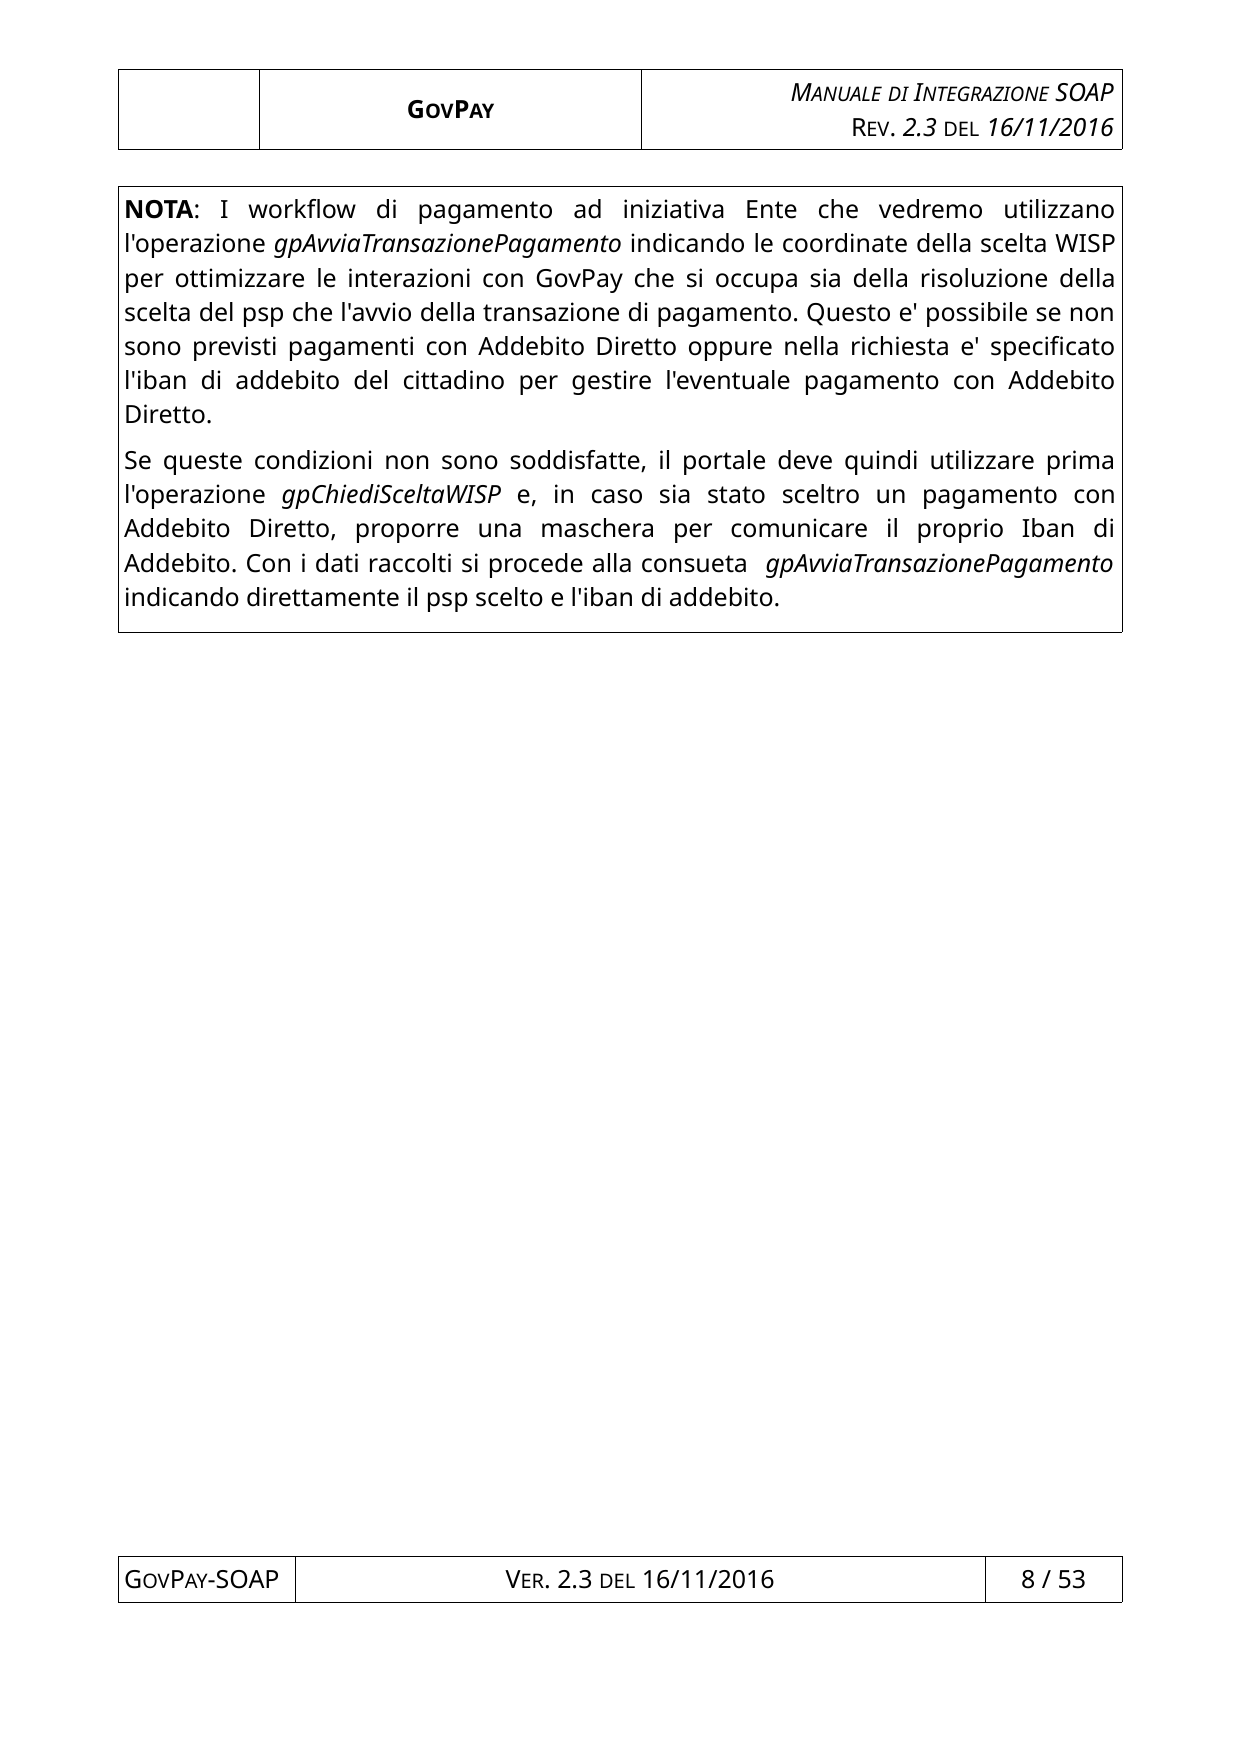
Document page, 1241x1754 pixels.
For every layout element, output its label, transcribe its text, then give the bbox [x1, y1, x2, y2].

table_header NOTA: I workflow di pagamento ad iniziativa Ente che vedremo utilizzano l'operazione gpAvviaTransazionePagamento indicando le coordinate della scelta WISP per ottimizzare le interazioni con GovPay che si occupa sia della risoluzione della scelta del psp che l'avvio della transazione di pagamento. Questo e' possibile se non sono previsti pagamenti con Addebito Diretto oppure nella richiesta e' specificato l'iban di addebito del cittadino per gestire l'eventuale pagamento con Addebito Diretto. Se queste condizioni non sono soddisfatte, il portale deve quindi utilizzare prima l'operazione gpChiediSceltaWISP e, in caso sia stato sceltro un pagamento con Addebito Diretto, proporre una maschera per comunicare il proprio Iban di Addebito. Con i dati raccolti si procede alla consueta gpAvviaTransazionePagamento indicando direttamente il psp scelto e l'iban di addebito. [119, 187, 1122, 632]
